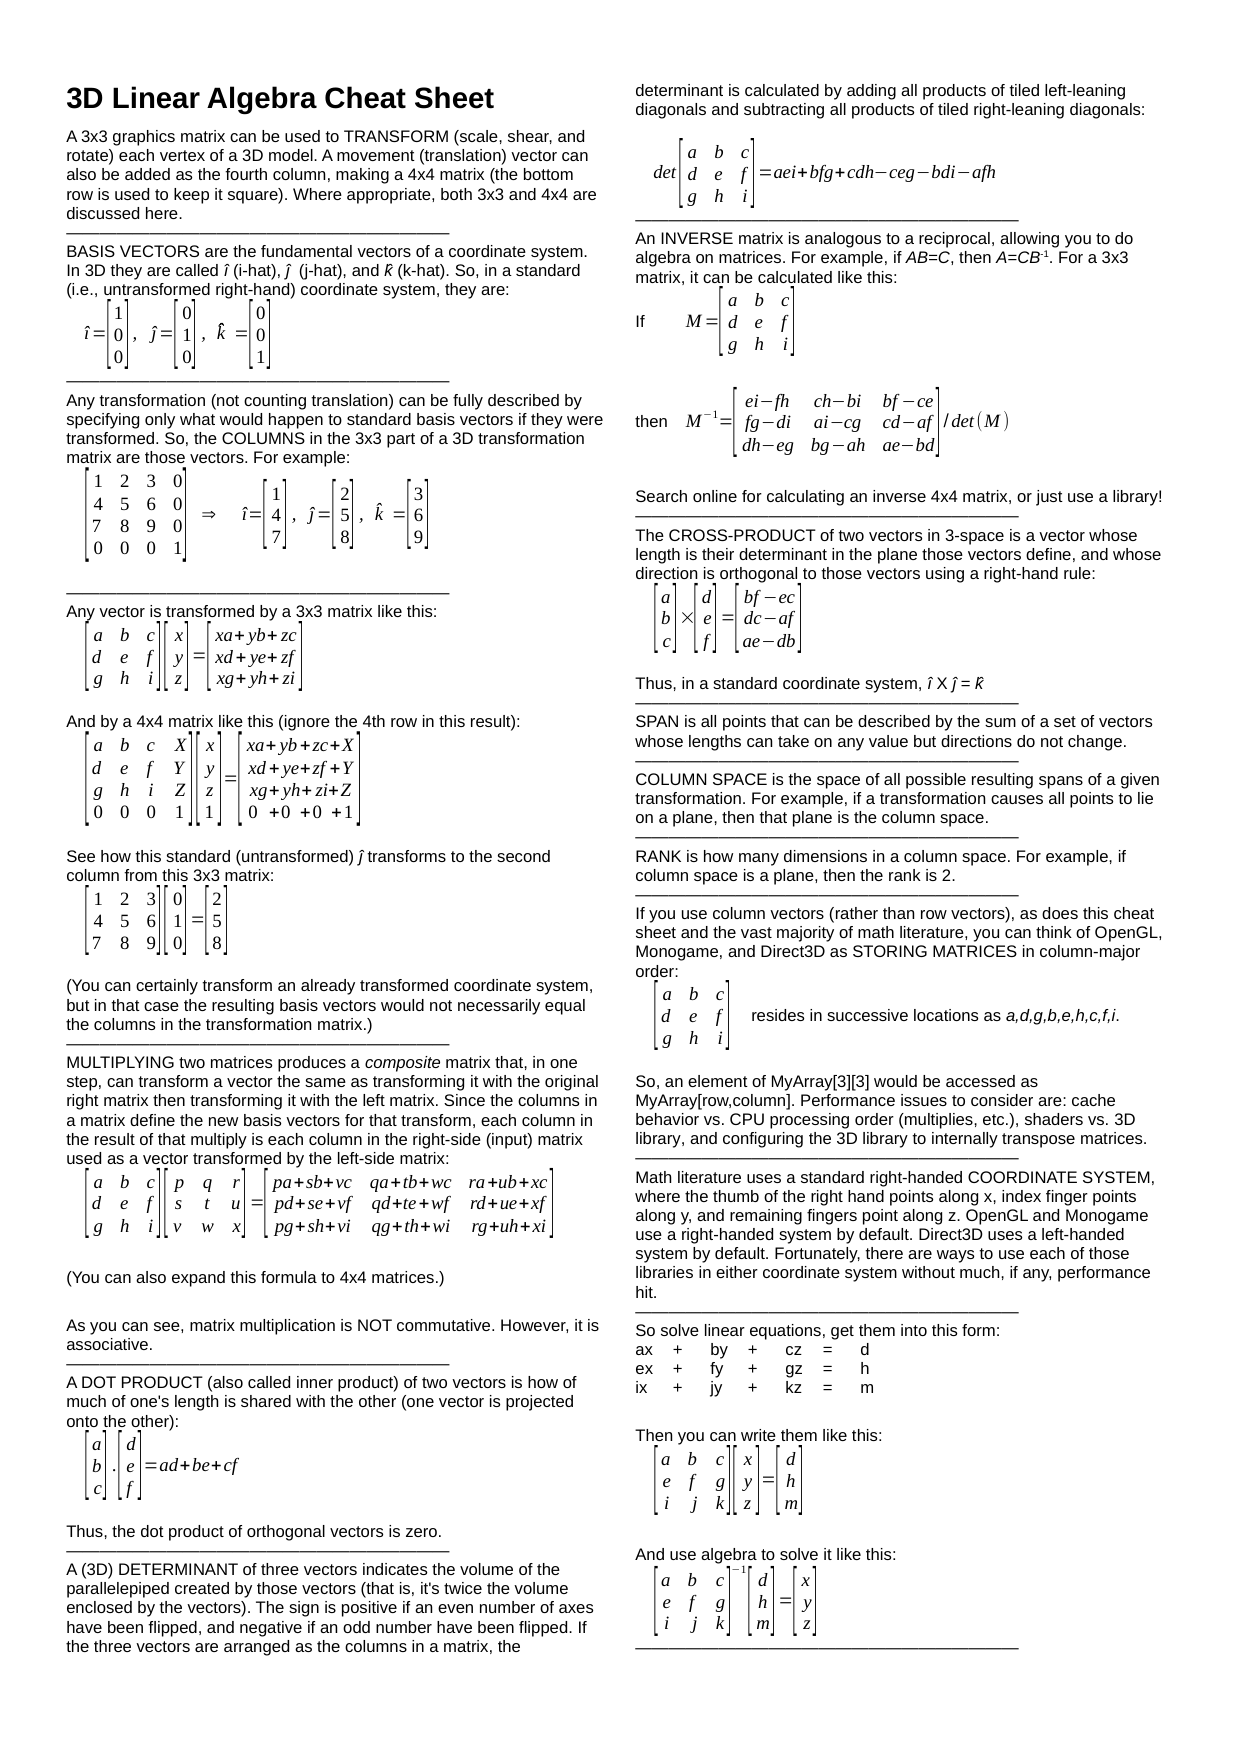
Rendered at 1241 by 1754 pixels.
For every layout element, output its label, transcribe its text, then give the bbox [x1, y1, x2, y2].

text Thus, in a standard coordinate system, î X ĵ = k̂ [635, 674, 1174, 693]
text So, an element of MyArray[3][3] would be accessed as MyArray[row,column]. Performance issues to consider are: cache behavior vs. CPU processing order (multiplies, etc.), shaders vs. 3D library, and configuring the 3D library to internally transpose matrices. [635, 1072, 1174, 1148]
text Any vector is transformed by a 3x3 matrix like this: [66, 602, 605, 621]
text RANK is how many dimensions in a column space. For example, if column space is a plane, then the rank is 2.——————————————————————— [635, 846, 1174, 904]
text ——————————————————————— [66, 1034, 605, 1053]
text ——————————————————————— [66, 371, 605, 390]
text A (3D) DETERMINANT of three vectors indicates the volume of the parallelepiped created by those vectors (that is, it's twice the volume enclosed by the vectors). The sign is positive if an even number of axes have been flipped, and negative if an odd number have been flipped. If the three vectors are arranged as the columns in a matrix, the [66, 1560, 605, 1656]
text then [635, 387, 1174, 459]
text If you use column vectors (rather than row vectors), as does this cheat sheet and the vast majority of math literature, you can think of OpenGL, Monogame, and Direct3D as STORING MATRICES in column-major order: [635, 904, 1174, 981]
text Any transformation (not counting translation) can be fully described by specifying only what would happen to standard basis vectors if they were transformed. So, the COLUMNS in the 3x3 part of a 3D transformation matrix are those vectors. For example: [66, 390, 605, 467]
text resides in successive locations as a,d,g,b,e,h,c,f,i. [635, 981, 1174, 1052]
text ——————————————————————— [635, 751, 1174, 770]
text COLUMN SPACE is the space of all possible resulting spans of a given transformation. For example, if a transformation causes all points to lie on a plane, then that plane is the column space. [635, 770, 1174, 827]
text And use algebra to solve it like this: [635, 1545, 1174, 1564]
text An INVERSE matrix is analogous to a reciprocal, allowing you to do algebra on matrices. For example, if AB=C, then A=CB-1. For a 3x3 matrix, it can be calculated like this: [635, 229, 1174, 287]
text Search online for calculating an inverse 4x4 matrix, or just use a library! [635, 487, 1174, 506]
text ——————————————————————— [635, 827, 1174, 846]
text ——————————————————————— [635, 506, 1174, 525]
text The CROSS-PRODUCT of two vectors in 3-space is a vector whose length is their determinant in the plane those vectors define, and whose direction is orthogonal to those vectors using a right-hand rule: [635, 525, 1174, 583]
text So solve linear equations, get them into this form: [635, 1321, 1174, 1340]
text Math literature uses a standard right-handed COORDINATE SYSTEM, where the thumb of the right hand points along x, index finger points along y, and remaining fingers point along z. OpenGL and Monogame use a right-handed system by default. Direct3D uses a left-handed system by default. Fortunately, there are ways to use each of those libraries in either coordinate system without much, if any, performance hit. [635, 1167, 1174, 1302]
text ——————————————————————— [66, 1541, 605, 1560]
text ——————————————————————— [635, 1148, 1174, 1167]
text See how this standard (untransformed) ĵ transforms to the second column from this 3x3 matrix: [66, 847, 605, 885]
text ——————————————————————— [635, 1638, 1174, 1657]
text (You can certainly transform an already transformed coordinate system, but in that case the resulting basis vectors would not necessarily equal the columns in the transformation matrix.) [66, 976, 605, 1034]
text ——————————————————————— [66, 1354, 605, 1373]
text And by a 4x4 matrix like this (ignore the 4th row in this result): [66, 712, 605, 731]
text As you can see, matrix multiplication is NOT commutative. However, it is associative. [66, 1316, 605, 1354]
text A DOT PRODUCT (also called inner product) of two vectors is how of much of one's length is shared with the other (one vector is projected onto the other): [66, 1373, 605, 1431]
text ix + jy + kz = m [635, 1378, 1174, 1397]
text SPAN is all points that can be described by the sum of a set of vectors whose lengths can take on any value but directions do not change. [635, 712, 1174, 751]
text Then you can write them like this: [635, 1426, 1174, 1445]
text Thus, the dot product of orthogonal vectors is zero. [66, 1522, 605, 1541]
text ax + by + cz = d [635, 1340, 1174, 1359]
text ——————————————————————— [635, 1302, 1174, 1321]
subtitle 3D Linear Algebra Cheat Sheet [66, 81, 605, 114]
text If [635, 287, 1174, 358]
text determinant is calculated by adding all products of tiled left-leaning diagonals and subtracting all products of tiled right-leaning diagonals: [635, 81, 1174, 119]
text ex + fy + gz = h [635, 1359, 1174, 1378]
text ——————————————————————— [635, 693, 1174, 712]
text BASIS VECTORS are the fundamental vectors of a coordinate system. In 3D they are called î (i-hat), ĵ (j-hat), and k̂ (k-hat). So, in a standard (i.e., untransformed right-hand) coordinate system, they are: [66, 242, 605, 299]
text ——————————————————————— [635, 210, 1174, 229]
text ——————————————————————— [66, 583, 605, 602]
text MULTIPLYING two matrices produces a composite matrix that, in one step, can transform a vector the same as transforming it with the original right matrix then transforming it with the left matrix. Since the columns in a matrix define the new basis vectors for that transform, each column in the result of that multiply is each column in the right-side (input) matrix used as a vector transformed by the left-side matrix: [66, 1053, 605, 1168]
text A 3x3 graphics matrix can be used to TRANSFORM (scale, shear, and rotate) each vertex of a 3D model. A movement (translation) vector can also be added as the fourth column, making a 4x4 matrix (the bottom row is used to keep it square). Where appropriate, both 3x3 and 4x4 are discussed here. [66, 127, 605, 223]
text (You can also expand this formula to 4x4 matrices.) [66, 1268, 605, 1287]
text ——————————————————————— [66, 223, 605, 242]
